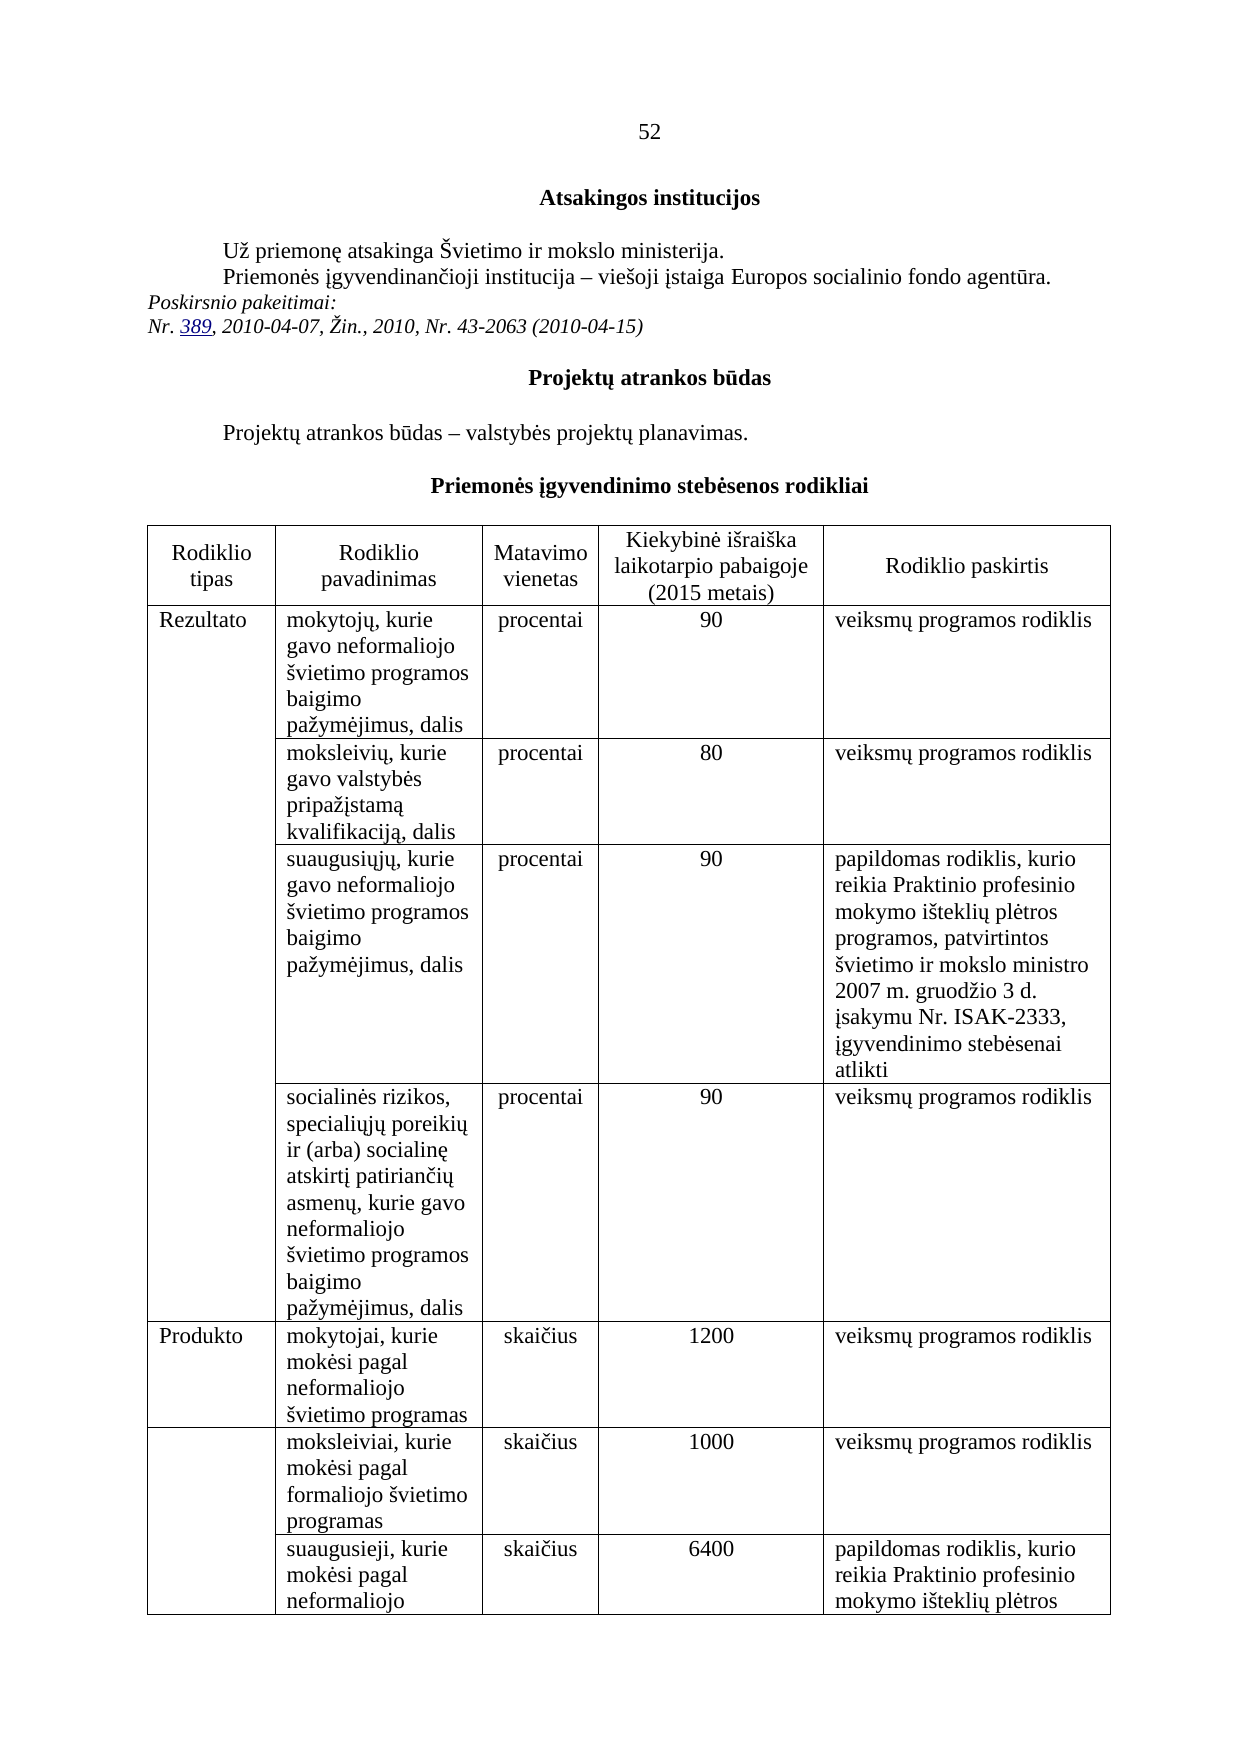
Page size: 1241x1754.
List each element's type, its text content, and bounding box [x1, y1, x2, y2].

table_header Rodiklio pavadinimas [276, 526, 482, 605]
text Atsakingos institucijos [148, 184, 1152, 211]
text Nr. 389, 2010-04-07, Žin., 2010, Nr. 43-2063 (2010-04-15) [148, 314, 1152, 338]
table_cell 90 [599, 845, 823, 1082]
text Už priemonę atsakinga Švietimo ir mokslo ministerija. [148, 237, 1152, 263]
table_cell mokytojai, kurie mokėsi pagal neformaliojo švietimo programas [276, 1322, 482, 1427]
table_cell veiksmų programos rodiklis [824, 1084, 1110, 1321]
table_cell mokytojų, kurie gavo neformaliojo švietimo programos baigimo pažymėjimus, dalis [276, 606, 482, 738]
text Priemonės įgyvendinimo stebėsenos rodikliai [148, 472, 1152, 498]
table_cell 80 [599, 739, 823, 844]
table_cell Rezultato [148, 606, 275, 1321]
table_cell 90 [599, 606, 823, 738]
text Projektų atrankos būdas [148, 364, 1152, 391]
table_cell moksleivių, kurie gavo valstybės pripažįstamą kvalifikaciją, dalis [276, 739, 482, 844]
table_cell veiksmų programos rodiklis [824, 1322, 1110, 1427]
table_cell Produkto [148, 1322, 275, 1427]
text Priemonės įgyvendinančioji institucija – viešoji įstaiga Europos socialinio fondo agentūra. [148, 263, 1152, 290]
table_cell veiksmų programos rodiklis [824, 1428, 1110, 1533]
table_cell suaugusieji, kurie mokėsi pagal neformaliojo [276, 1535, 482, 1614]
table_cell [148, 1428, 275, 1614]
table_cell veiksmų programos rodiklis [824, 606, 1110, 738]
table_cell procentai [483, 845, 598, 1082]
table_cell skaičius [483, 1428, 598, 1533]
table_cell procentai [483, 606, 598, 738]
table_cell procentai [483, 1084, 598, 1321]
table_cell papildomas rodiklis, kurio reikia Praktinio profesinio mokymo išteklių plėtros [824, 1535, 1110, 1614]
table_cell veiksmų programos rodiklis [824, 739, 1110, 844]
text Poskirsnio pakeitimai: [148, 290, 1152, 314]
table_cell papildomas rodiklis, kurio reikia Praktinio profesinio mokymo išteklių plėtros programos, patvirtintos švietimo ir mokslo ministro 2007 m. gruodžio 3 d. įsakymu Nr. ISAK-2333, įgyvendinimo stebėsenai atlikti [824, 845, 1110, 1082]
table_header Kiekybinė išraiška laikotarpio pabaigoje (2015 metais) [599, 526, 823, 605]
table_cell socialinės rizikos, specialiųjų poreikių ir (arba) socialinę atskirtį patiriančių asmenų, kurie gavo neformaliojo švietimo programos baigimo pažymėjimus, dalis [276, 1084, 482, 1321]
table_cell skaičius [483, 1322, 598, 1427]
table_cell procentai [483, 739, 598, 844]
table_cell 1200 [599, 1322, 823, 1427]
table_cell suaugusiųjų, kurie gavo neformaliojo švietimo programos baigimo pažymėjimus, dalis [276, 845, 482, 1082]
table_cell 6400 [599, 1535, 823, 1614]
table_cell 1000 [599, 1428, 823, 1533]
text Projektų atrankos būdas – valstybės projektų planavimas. [148, 419, 1152, 446]
table_cell skaičius [483, 1535, 598, 1614]
table_header Matavimo vienetas [483, 526, 598, 605]
table_header Rodiklio paskirtis [824, 526, 1110, 605]
table_cell moksleiviai, kurie mokėsi pagal formaliojo švietimo programas [276, 1428, 482, 1533]
table_cell 90 [599, 1084, 823, 1321]
table_header Rodiklio tipas [148, 526, 275, 605]
